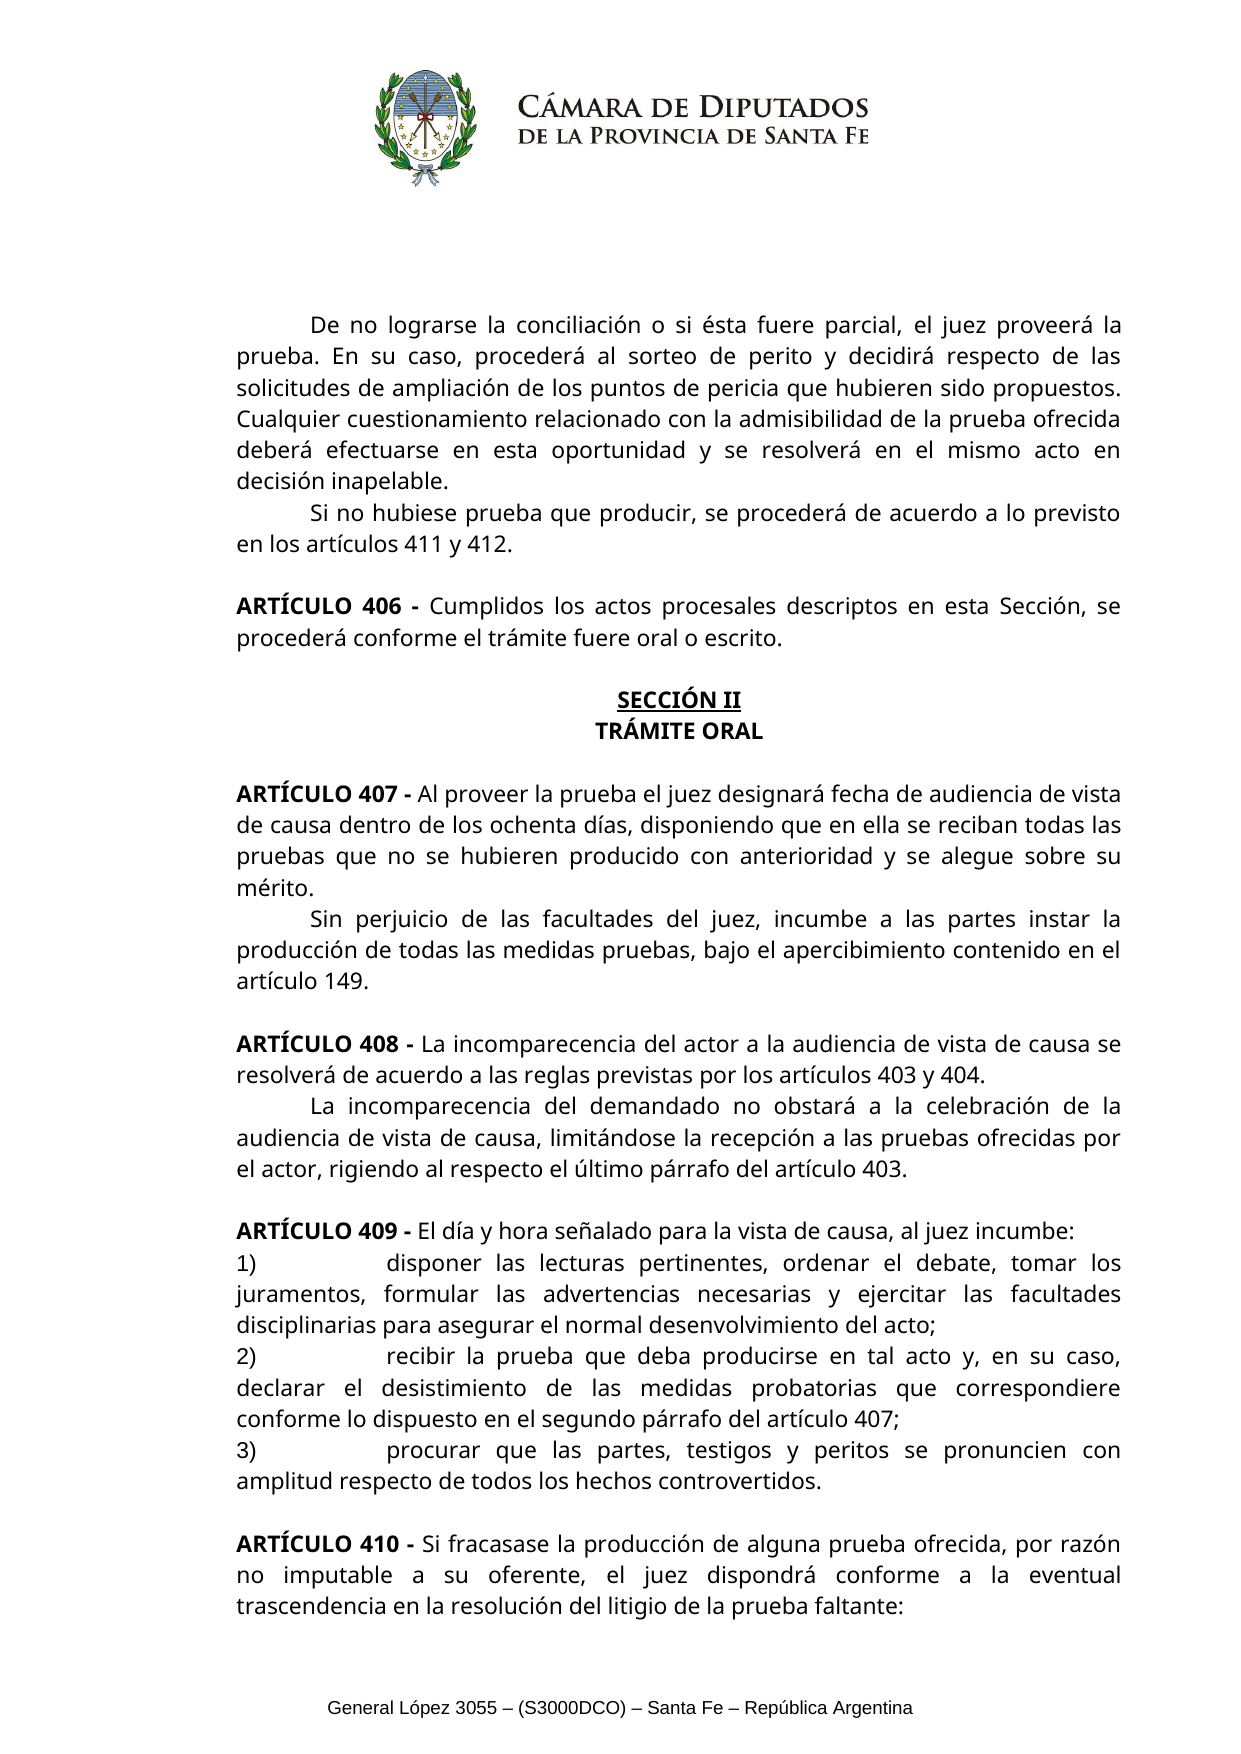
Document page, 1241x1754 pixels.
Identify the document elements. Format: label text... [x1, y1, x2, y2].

list disponer las lecturas pertinentes, ordenar el debate, tomar los juramentos, formular las advertencias necesarias y ejercitar las facultades disciplinarias para asegurar el normal desenvolvimiento del acto; [236, 1246, 1122, 1340]
text La incomparecencia del demandado no obstará a la celebración de la audiencia de vista de causa, limitándose la recepción a las pruebas ofrecidas por el actor, rigiendo al respecto el último párrafo del artículo 403. [236, 1090, 1122, 1184]
list procurar que las partes, testigos y peritos se pronuncien con amplitud respecto de todos los hechos controvertidos. [236, 1434, 1122, 1496]
text Sin perjuicio de las facultades del juez, incumbe a las partes instar la producción de todas las medidas pruebas, bajo el apercibimiento contenido en el artículo 149. [236, 903, 1122, 996]
text ARTÍCULO 408 - La incomparecencia del actor a la audiencia de vista de causa se resolverá de acuerdo a las reglas previstas por los artículos 403 y 404. [236, 1028, 1122, 1090]
text De no lograrse la conciliación o si ésta fuere parcial, el juez proveerá la prueba. En su caso, procederá al sorteo de perito y decidirá respecto de las solicitudes de ampliación de los puntos de pericia que hubieren sido propuestos. Cualquier cuestionamiento relacionado con la admisibilidad de la prueba ofrecida deberá efectuarse en esta oportunidad y se resolverá en el mismo acto en decisión inapelable. [236, 309, 1122, 496]
text ARTÍCULO 410 - Si fracasase la producción de alguna prueba ofrecida, por razón no imputable a su oferente, el juez dispondrá conforme a la eventual trascendencia en la resolución del litigio de la prueba faltante: [236, 1528, 1122, 1621]
text SECCIÓN II TRÁMITE ORAL [236, 684, 1122, 746]
text ARTÍCULO 406 - Cumplidos los actos procesales descriptos en esta Sección, se procederá conforme el trámite fuere oral o escrito. [236, 590, 1122, 653]
text Si no hubiese prueba que producir, se procederá de acuerdo a lo previsto en los artículos 411 y 412. [236, 496, 1122, 559]
list recibir la prueba que deba producirse en tal acto y, en su caso, declarar el desistimiento de las medidas probatorias que correspondiere conforme lo dispuesto en el segundo párrafo del artículo 407; [236, 1340, 1122, 1434]
text ARTÍCULO 407 - Al proveer la prueba el juez designará fecha de audiencia de vista de causa dentro de los ochenta días, disponiendo que en ella se reciban todas las pruebas que no se hubieren producido con anterioridad y se alegue sobre su mérito. [236, 778, 1122, 903]
picture [374, 70, 869, 191]
text ARTÍCULO 409 - El día y hora señalado para la vista de causa, al juez incumbe: [236, 1215, 1122, 1246]
